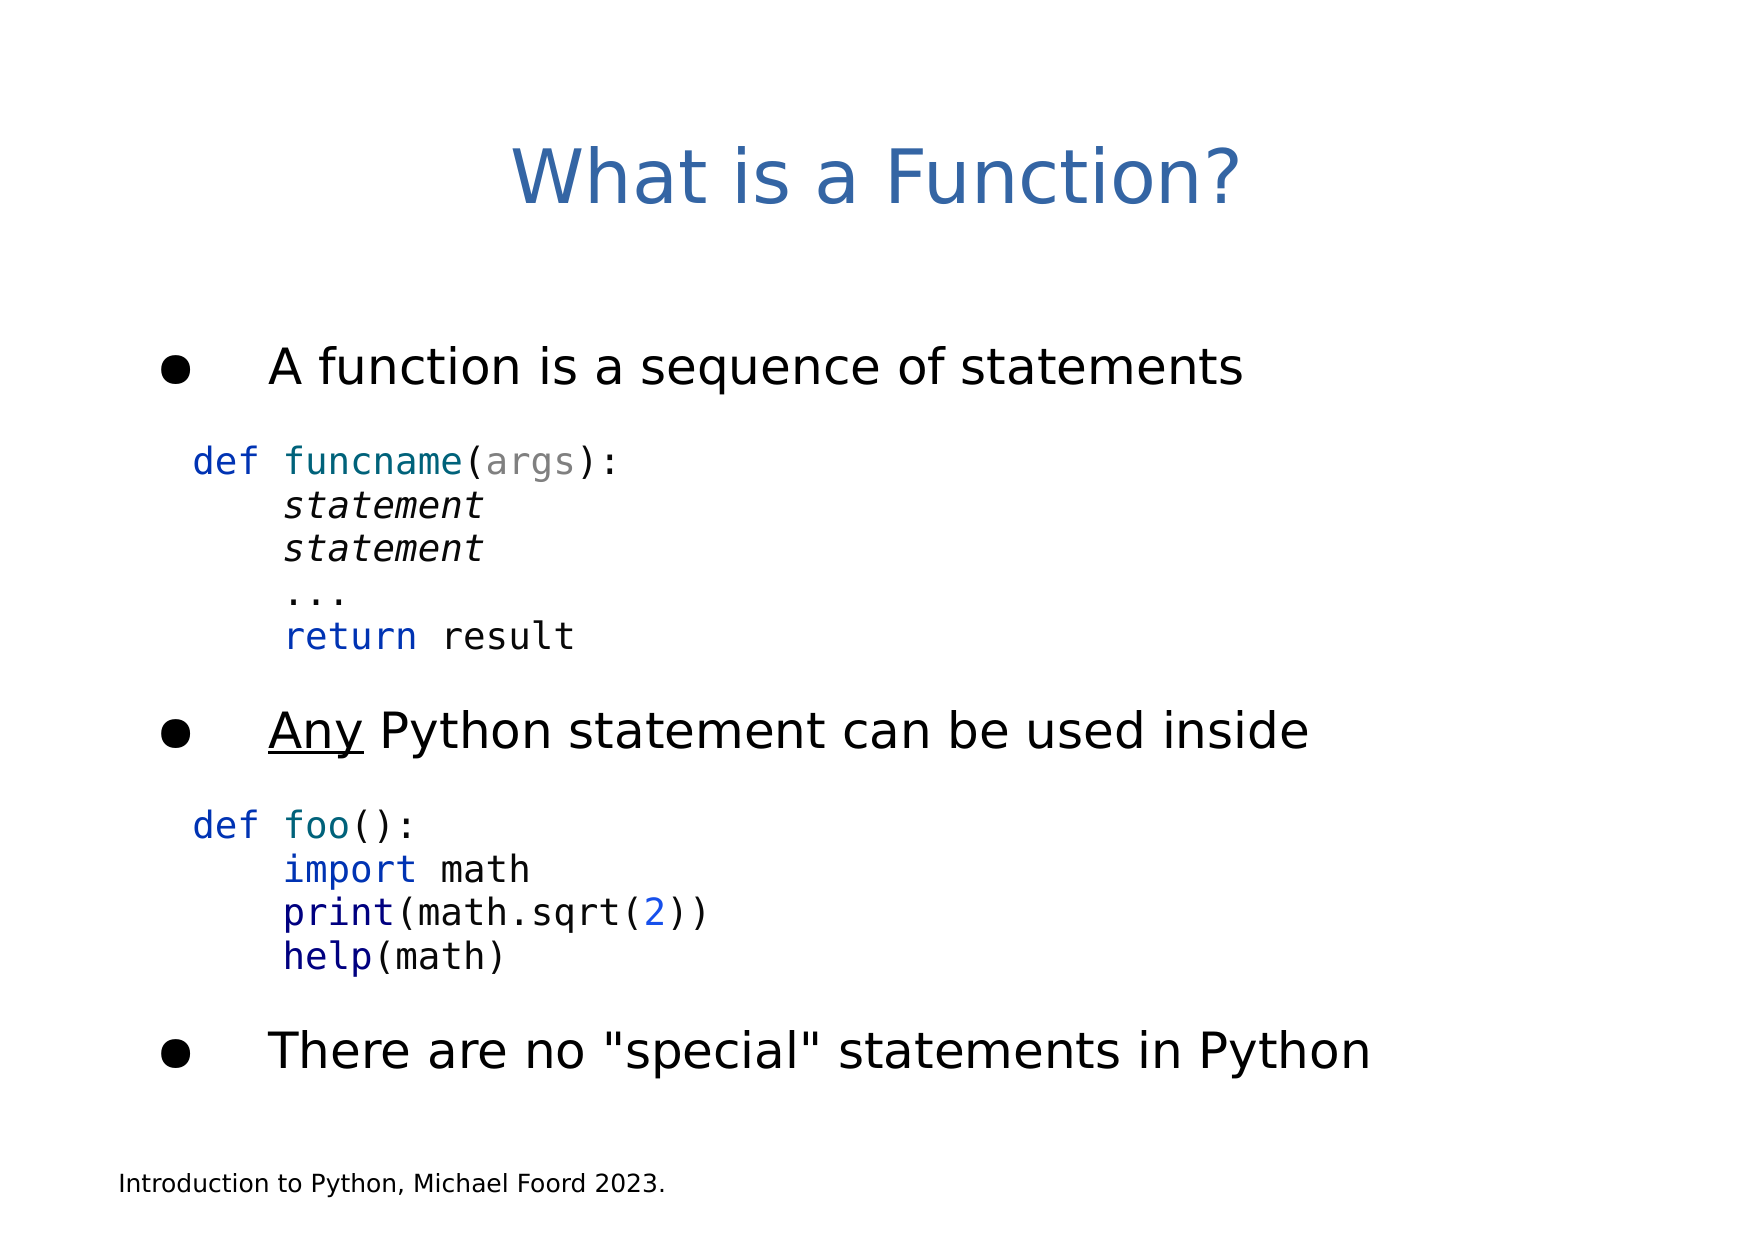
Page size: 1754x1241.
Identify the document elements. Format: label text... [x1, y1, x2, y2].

text def foo(): import math print(math.sqrt(2)) help(math) [192, 803, 1636, 978]
list A function is a sequence of statements [156, 338, 1636, 396]
text def funcname(args): statement statement ... return result [192, 440, 1636, 658]
subtitle What is a Function? [118, 134, 1636, 221]
list There are no "special" statements in Python [156, 1022, 1636, 1080]
list Any Python statement can be used inside [156, 702, 1636, 760]
